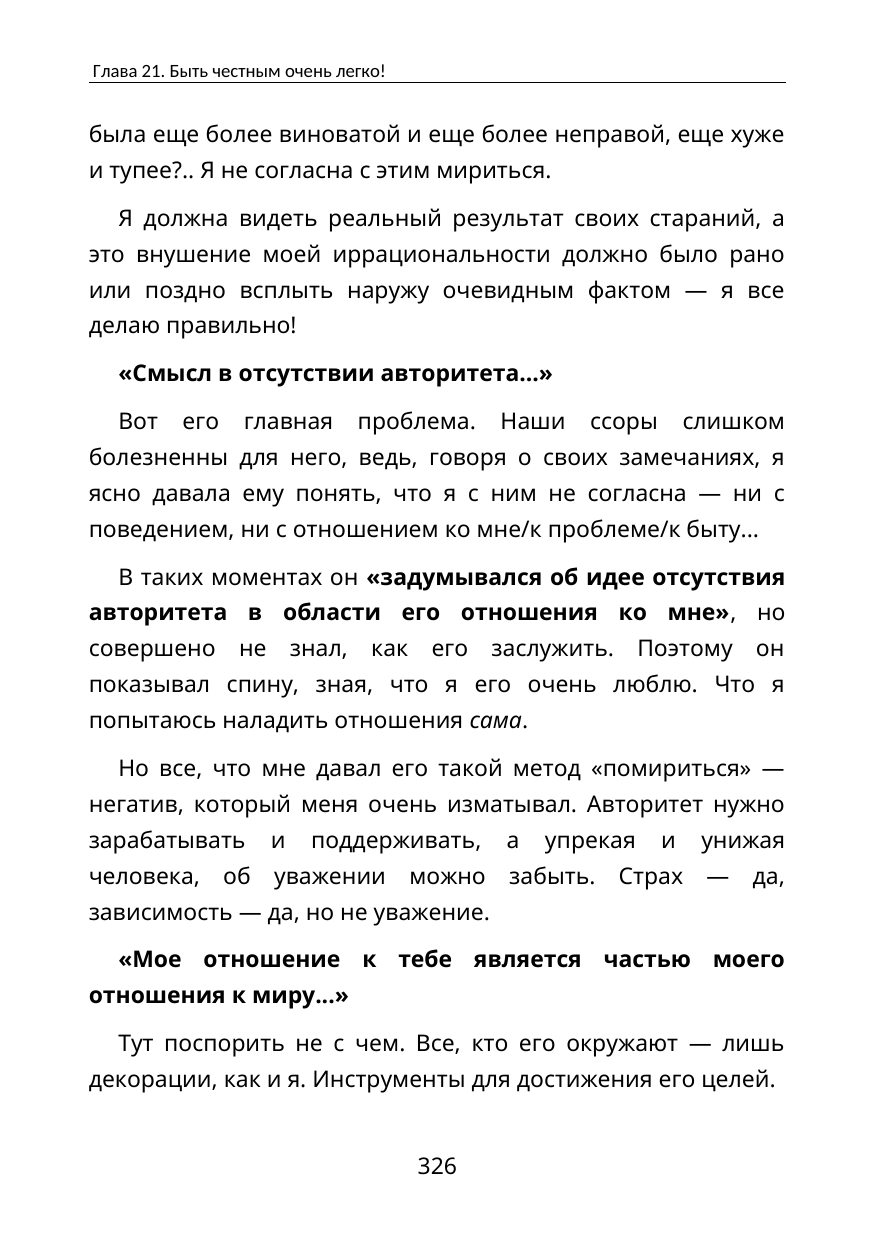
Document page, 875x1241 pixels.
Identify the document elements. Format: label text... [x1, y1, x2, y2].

text Я должна видеть реальный результат своих стараний, а это внушение моей иррациональности должно было рано или поздно всплыть наружу очевидным фактом — я все делаю правильно! [88, 202, 786, 341]
text Вот его главная проблема. Наши ссоры слишком болезненны для него, ведь, говоря о своих замечаниях, я ясно давала ему понять, что я с ним не согласна — ни с поведением, ни с отношением ко мне/к проблеме/к быту... [88, 405, 786, 544]
text Но все, что мне давал его такой метод «помириться» — негатив, который меня очень изматывал. Авторитет нужно зарабатывать и поддерживать, а упрекая и унижая человека, об уважении можно забыть. Страх — да, зависимость — да, но не уважение. [88, 752, 786, 927]
text Тут поспорить не с чем. Все, кто его окружают — лишь декорации, как и я. Инструменты для достижения его целей. [88, 1027, 786, 1094]
text В таких моментах он «задумывался об идее отсутствия авторитета в области его отношения ко мне», но совершено не знал, как его заслужить. Поэтому он показывал спину, зная, что я его очень люблю. Что я попытаюсь наладить отношения сама. [88, 560, 786, 735]
text была еще более виноватой и еще более неправой, еще хуже и тупее?.. Я не согласна с этим мириться. [88, 118, 786, 185]
text «Мое отношение к тебе является частью моего отношения к миру...» [88, 943, 786, 1011]
text «Смысл в отсутствии авторитета...» [88, 357, 786, 388]
